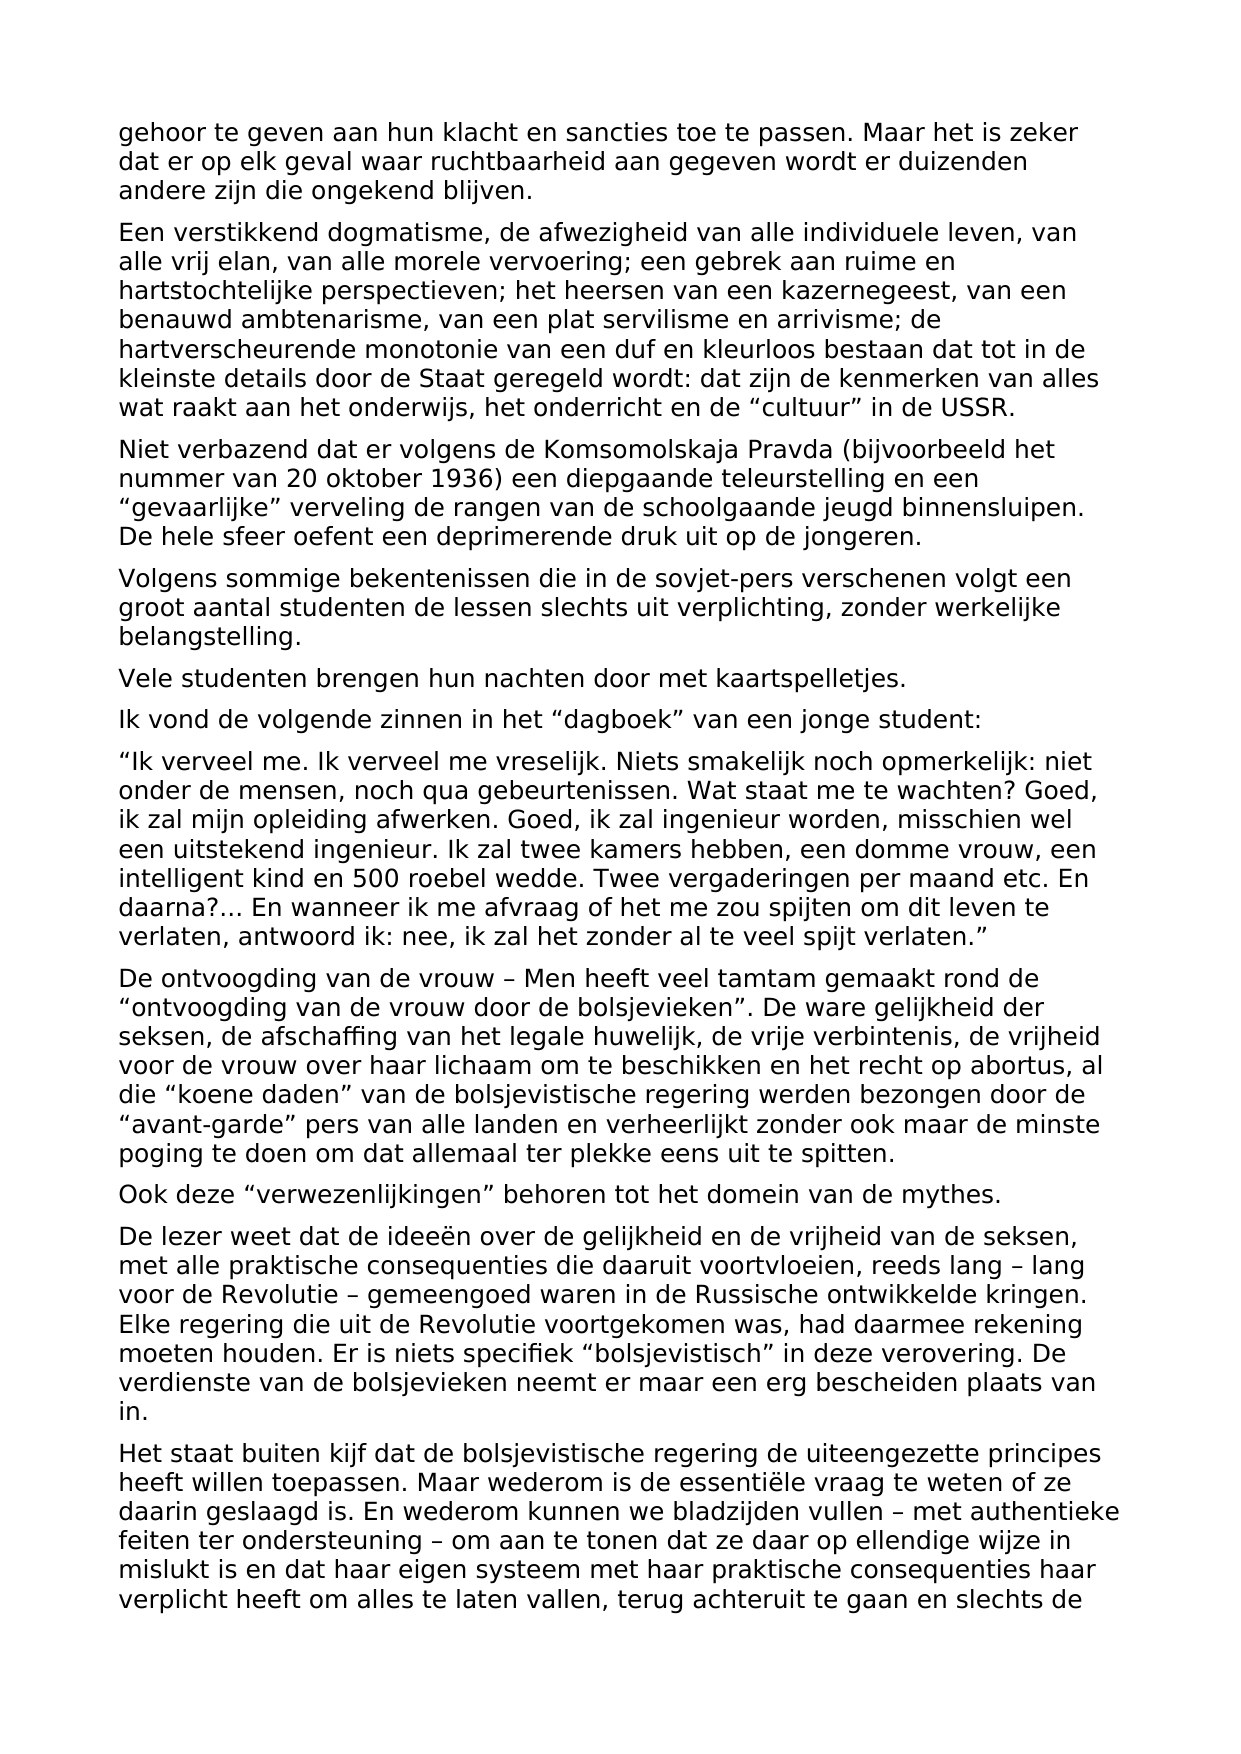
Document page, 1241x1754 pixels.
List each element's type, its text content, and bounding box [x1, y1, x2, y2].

text gehoor te geven aan hun klacht en sancties toe te passen. Maar het is zeker dat er op elk geval waar ruchtbaarheid aan gegeven wordt er duizenden andere zijn die ongekend blijven. [118, 118, 1122, 206]
text Ik vond de volgende zinnen in het “dagboek” van een jonge student: [118, 706, 1122, 735]
text Volgens sommige bekentenissen die in de sovjet-pers verschenen volgt een groot aantal studenten de lessen slechts uit verplichting, zonder werkelijke belangstelling. [118, 564, 1122, 651]
text De ontvoogding van de vrouw – Men heeft veel tamtam gemaakt rond de “ontvoogding van de vrouw door de bolsjevieken”. De ware gelijkheid der seksen, de afschaffing van het legale huwelijk, de vrije verbintenis, de vrijheid voor de vrouw over haar lichaam om te beschikken en het recht op abortus, al die “koene daden” van de bolsjevistische regering werden bezongen door de “avant-garde” pers van alle landen en verheerlijkt zonder ook maar de minste poging te doen om dat allemaal ter plekke eens uit te spitten. [118, 964, 1122, 1168]
text De lezer weet dat de ideeën over de gelijkheid en de vrijheid van de seksen, met alle praktische consequenties die daaruit voortvloeien, reeds lang – lang voor de Revolutie – gemeengoed waren in de Russische ontwikkelde kringen. Elke regering die uit de Revolutie voortgekomen was, had daarmee rekening moeten houden. Er is niets specifiek “bolsjevistisch” in deze verovering. De verdienste van de bolsjevieken neemt er maar een erg bescheiden plaats van in. [118, 1222, 1122, 1426]
text Niet verbazend dat er volgens de Komsomolskaja Pravda (bijvoorbeeld het nummer van 20 oktober 1936) een diepgaande teleurstelling en een “gevaarlijke” verveling de rangen van de schoolgaande jeugd binnensluipen. De hele sfeer oefent een deprimerende druk uit op de jongeren. [118, 435, 1122, 551]
text Vele studenten brengen hun nachten door met kaartspelletjes. [118, 664, 1122, 693]
text “Ik verveel me. Ik verveel me vreselijk. Niets smakelijk noch opmerkelijk: niet onder de mensen, noch qua gebeurtenissen. Wat staat me te wachten? Goed, ik zal mijn opleiding afwerken. Goed, ik zal ingenieur worden, misschien wel een uitstekend ingenieur. Ik zal twee kamers hebben, een domme vrouw, een intelligent kind en 500 roebel wedde. Twee vergaderingen per maand etc. En daarna?... En wanneer ik me afvraag of het me zou spijten om dit leven te verlaten, antwoord ik: nee, ik zal het zonder al te veel spijt verlaten.” [118, 747, 1122, 951]
text Het staat buiten kijf dat de bolsjevistische regering de uiteengezette principes heeft willen toepassen. Maar wederom is de essentiële vraag te weten of ze daarin geslaagd is. En wederom kunnen we bladzijden vullen – met authentieke feiten ter ondersteuning – om aan te tonen dat ze daar op ellendige wijze in mislukt is en dat haar eigen systeem met haar praktische consequenties haar verplicht heeft om alles te laten vallen, terug achteruit te gaan en slechts de [118, 1439, 1122, 1614]
text Ook deze “verwezenlijkingen” behoren tot het domein van de mythes. [118, 1181, 1122, 1210]
text Een verstikkend dogmatisme, de afwezigheid van alle individuele leven, van alle vrij elan, van alle morele vervoering; een gebrek aan ruime en hartstochtelijke perspectieven; het heersen van een kazernegeest, van een benauwd ambtenarisme, van een plat servilisme en arrivisme; de hartverscheurende monotonie van een duf en kleurloos bestaan dat tot in de kleinste details door de Staat geregeld wordt: dat zijn de kenmerken van alles wat raakt aan het onderwijs, het onderricht en de “cultuur” in de USSR. [118, 218, 1122, 422]
